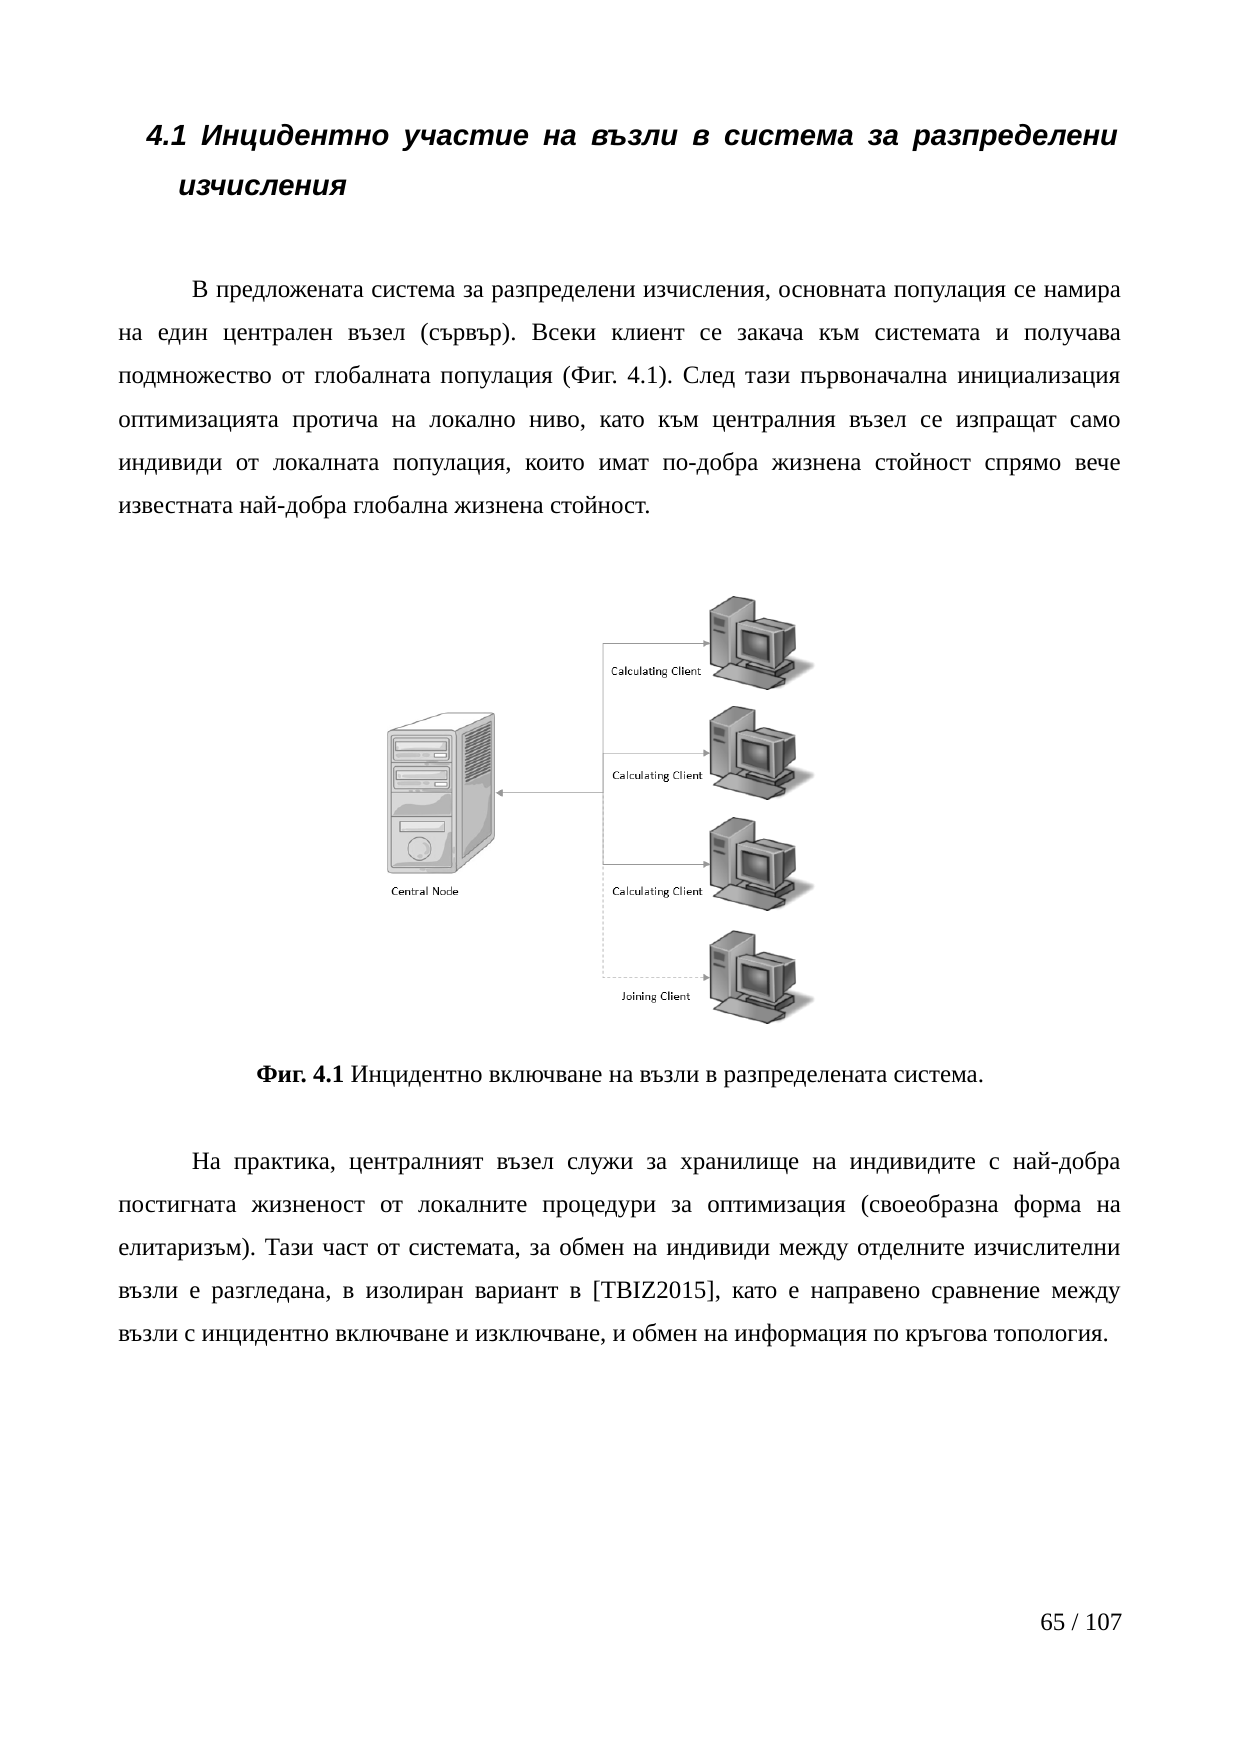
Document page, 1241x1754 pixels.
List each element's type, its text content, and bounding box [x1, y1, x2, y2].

text Фиг. 4.1 Инцидентно включване на възли в разпределената система. [118, 1046, 1122, 1088]
text На практика, централният възел служи за хранилище на индивидите с най-добра постигната жизненост от локалните процедури за оптимизация (своеобразна форма на елитаризъм). Тази част от системата, за обмен на индивиди между отделните изчислителни възли е разгледана, в изолиран вариант в [TBIZ2015], като е направено сравнение между възли с инцидентно включване и изключване, и обмен на информация по кръгова топология. [118, 1146, 1122, 1347]
text В предложената система за разпределени изчисления, основната популация се намира на един централен възел (сървър). Всеки клиент се закача към системата и получава подмножество от глобалната популация (Фиг. 4.1). След тази първоначална инициализация оптимизацията протича на локално ниво, като към централния възел се изпращат само индивиди от локалната популация, които имат по-добра жизнена стойност спрямо вече известната най-добра глобална жизнена стойност. [118, 274, 1122, 519]
picture [362, 576, 878, 1046]
subtitle 4.1 Инцидентно участие на възли в система за разпределени изчисления [118, 118, 1122, 202]
